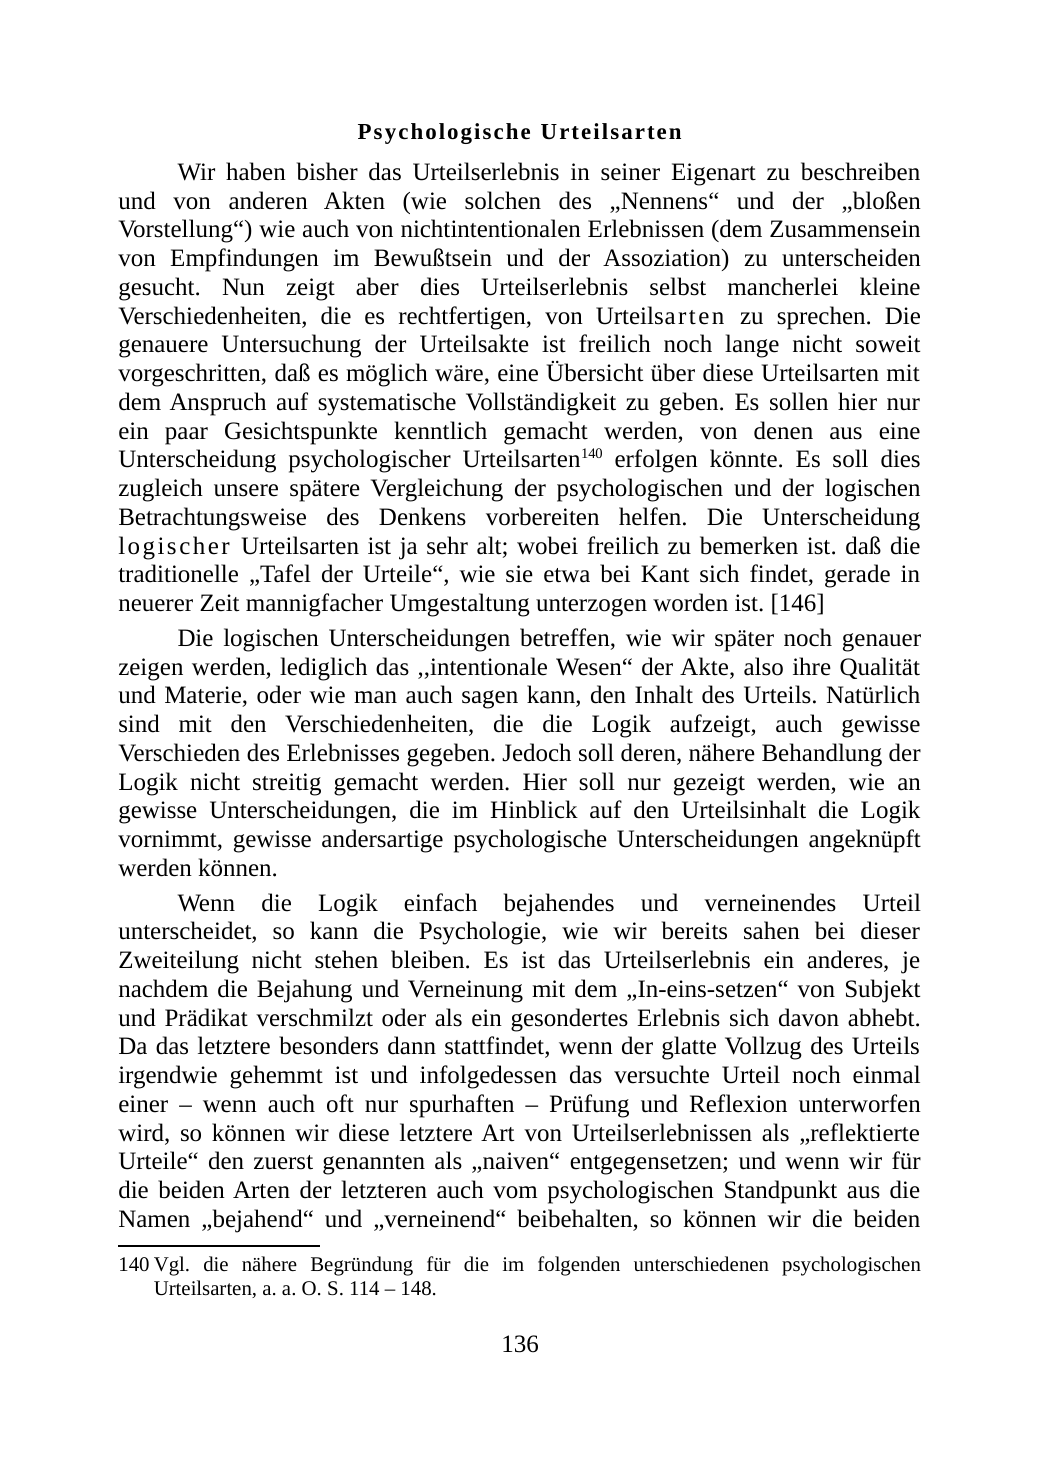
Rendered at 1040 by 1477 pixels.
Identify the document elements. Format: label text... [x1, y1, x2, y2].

subtitle Psychologische Urteilsarten [118, 118, 921, 144]
text Wenn die Logik einfach bejahendes und verneinendes Urteil unterscheidet, so kann die Psychologie, wie wir bereits sahen bei dieser Zweiteilung nicht stehen bleiben. Es ist das Urteilserlebnis ein anderes, je nachdem die Bejahung und Verneinung mit dem „In-eins-setzen“ von Subjekt und Prädikat verschmilzt oder als ein gesondertes Erlebnis sich davon abhebt. Da das letztere besonders dann stattfindet, wenn der glatte Vollzug des Urteils irgendwie gehemmt ist und infolgedessen das versuchte Urteil noch einmal einer – wenn auch oft nur spurhaften – Prüfung und Reflexion unterworfen wird, so können wir diese letztere Art von Urteilserlebnissen als „reflektierte Urteile“ den zuerst genannten als „naiven“ entgegensetzen; und wenn wir für die beiden Arten der letzteren auch vom psychologischen Standpunkt aus die Namen „bejahend“ und „verneinend“ beibehalten, so können wir die beiden [118, 888, 921, 1233]
text Die logischen Unterscheidungen betreffen, wie wir später noch genauer zeigen werden, lediglich das ,,intentionale Wesen“ der Akte, also ihre Qualität und Materie, oder wie man auch sagen kann, den Inhalt des Urteils. Natürlich sind mit den Verschiedenheiten, die die Logik aufzeigt, auch gewisse Verschieden des Erlebnisses gegeben. Jedoch soll deren, nähere Behandlung der Logik nicht streitig gemacht werden. Hier soll nur gezeigt werden, wie an gewisse Unterscheidungen, die im Hinblick auf den Urteilsinhalt die Logik vornimmt, gewisse andersartige psychologische Unterscheidungen angeknüpft werden können. [118, 623, 921, 882]
text Wir haben bisher das Urteilserlebnis in seiner Eigenart zu beschreiben und von anderen Akten (wie solchen des „Nennens“ und der „bloßen Vorstellung“) wie auch von nichtintentionalen Erlebnissen (dem Zusammensein von Empfindungen im Bewußtsein und der Assoziation) zu unterscheiden gesucht. Nun zeigt aber dies Urteilserlebnis selbst mancherlei kleine Verschiedenheiten, die es rechtfertigen, von Urteilsarten zu sprechen. Die genauere Untersuchung der Urteilsakte ist freilich noch lange nicht soweit vorgeschritten, daß es möglich wäre, eine Übersicht über diese Urteilsarten mit dem Anspruch auf systematische Vollständigkeit zu geben. Es sollen hier nur ein paar Gesichtspunkte kenntlich gemacht werden, von denen aus eine Unterscheidung psychologischer Urteilsarten erfolgen könnte. Es soll dies zugleich unsere spätere Vergleichung der psychologischen und der logischen Betrachtungsweise des Denkens vorbereiten helfen. Die Unterscheidung logischer Urteilsarten ist ja sehr alt; wobei freilich zu bemerken ist. daß die traditionelle „Tafel der Urteile“, wie sie etwa bei Kant sich findet, gerade in neuerer Zeit mannigfacher Umgestaltung unterzogen worden ist. [146] [118, 157, 921, 617]
text Vgl. die nähere Begründung für die im folgenden unterschiedenen psychologischen Urteilsarten, a. a. O. S. 114 – 148. [118, 1252, 921, 1300]
